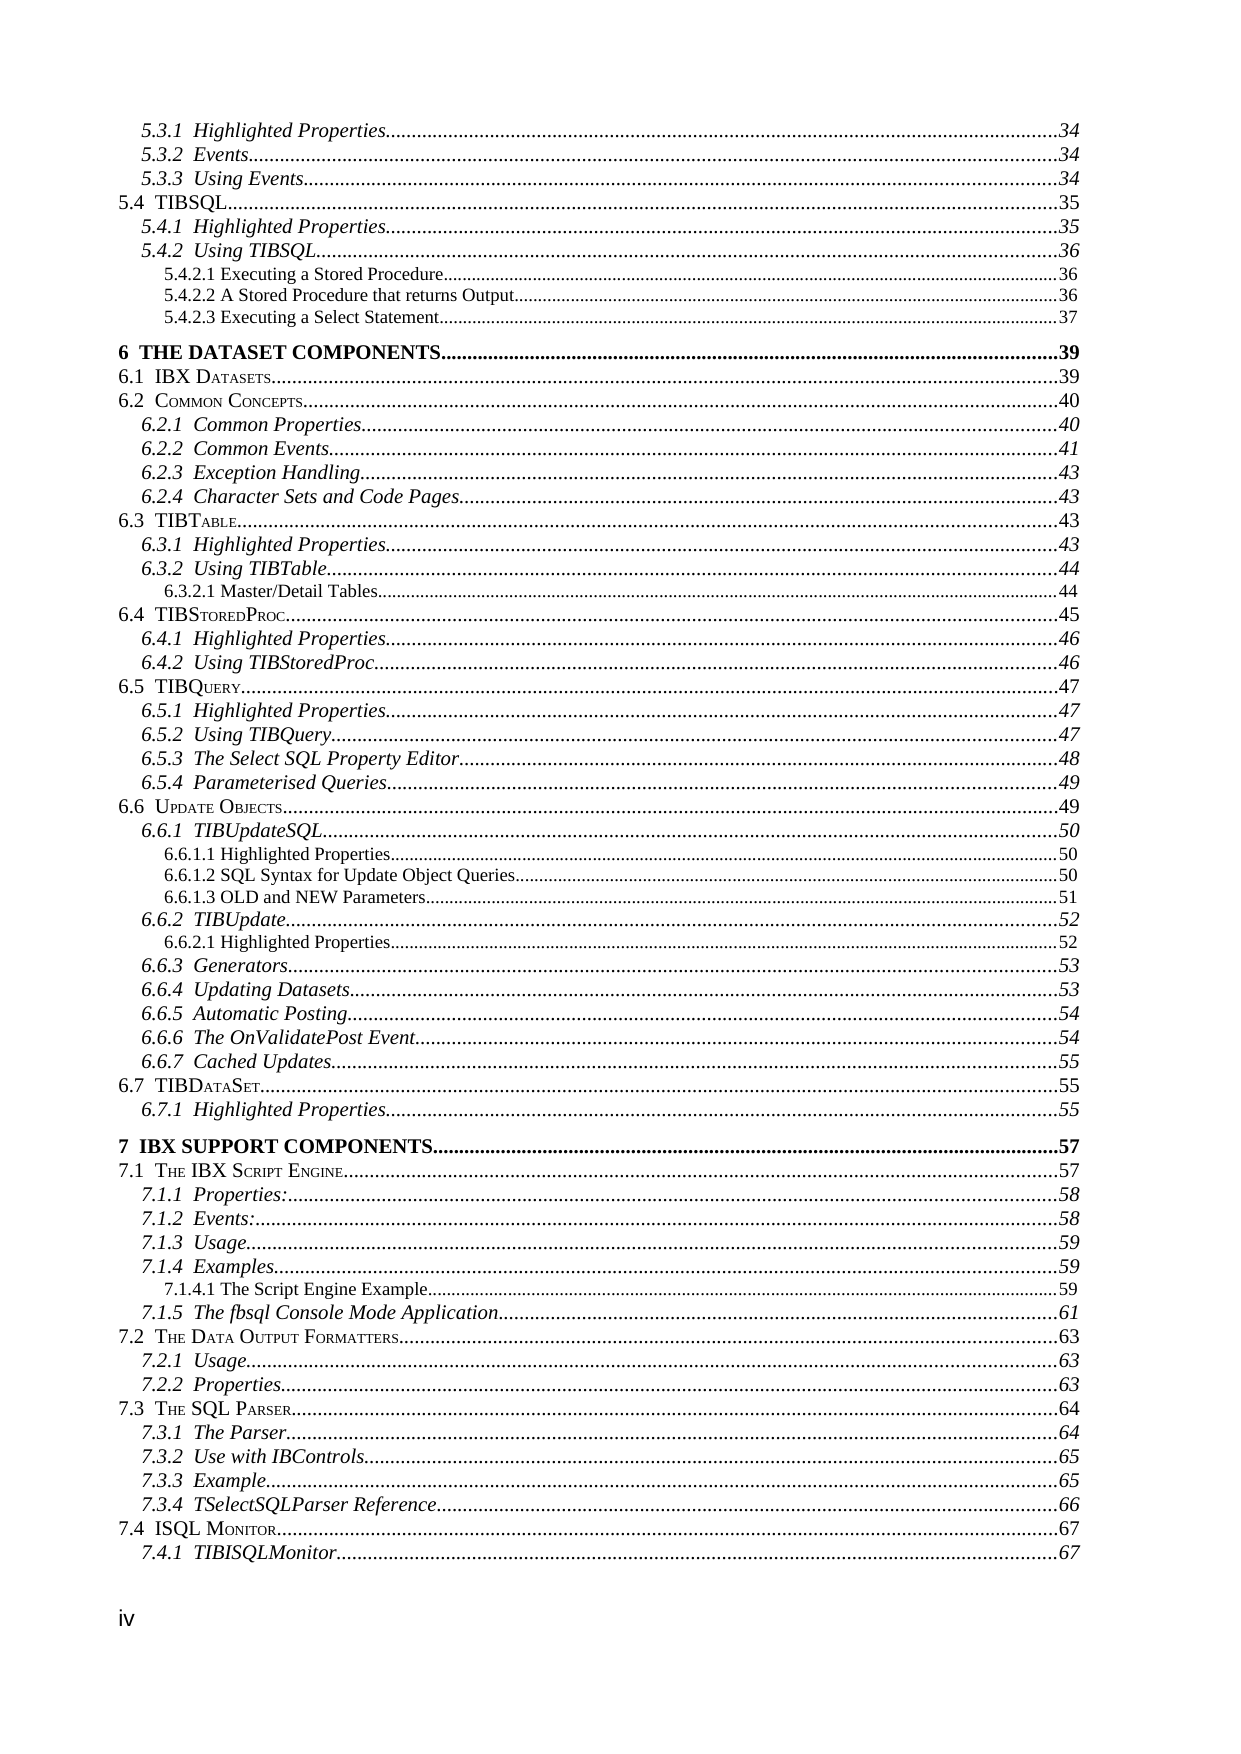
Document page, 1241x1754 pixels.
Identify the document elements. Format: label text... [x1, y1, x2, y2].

text 7.1.3 Usage 59 [141, 1230, 1122, 1254]
text 7.3.4 TSelectSQLParser Reference 66 [141, 1492, 1122, 1516]
text 6 The DataSet Components 39 [118, 340, 1122, 364]
text 6.7 TIBDataSet 55 [118, 1073, 1122, 1097]
text 6.6.6 The OnValidatePost Event 54 [141, 1025, 1122, 1049]
text 6.5.3 The Select SQL Property Editor 48 [141, 746, 1122, 770]
text 6.2.1 Common Properties 40 [141, 412, 1122, 436]
text 6.2.4 Character Sets and Code Pages 43 [141, 484, 1122, 508]
text 6.6.4 Updating Datasets 53 [141, 977, 1122, 1001]
text 6.4 TIBStoredProc 45 [118, 602, 1122, 626]
text 6.6.2.1 Highlighted Properties 52 [164, 931, 1122, 953]
text 7.1.5 The fbsql Console Mode Application 61 [141, 1300, 1122, 1324]
text 6.6.7 Cached Updates 55 [141, 1049, 1122, 1073]
text 7.3.3 Example 65 [141, 1468, 1122, 1492]
text 7.3.1 The Parser 64 [141, 1420, 1122, 1444]
text 6.4.1 Highlighted Properties 46 [141, 626, 1122, 650]
text 6.6.3 Generators 53 [141, 953, 1122, 977]
text 6.5.1 Highlighted Properties 47 [141, 698, 1122, 722]
text 6.6.1 TIBUpdateSQL 50 [141, 818, 1122, 842]
text 7.3 The SQL Parser 64 [118, 1396, 1122, 1420]
text 5.3.1 Highlighted Properties 34 [141, 118, 1122, 142]
text 6.5.4 Parameterised Queries 49 [141, 770, 1122, 794]
text 5.4 TIBSQL 35 [118, 190, 1122, 214]
text 7.1.1 Properties: 58 [141, 1182, 1122, 1206]
text 6.2 Common Concepts 40 [118, 388, 1122, 412]
text 7.2 The Data Output Formatters 63 [118, 1324, 1122, 1348]
text 5.4.1 Highlighted Properties 35 [141, 214, 1122, 238]
text 5.4.2.3 Executing a Select Statement 37 [164, 306, 1122, 327]
text 7.1.2 Events: 58 [141, 1206, 1122, 1230]
text 6.6.1.3 OLD and NEW Parameters 51 [164, 886, 1122, 907]
text 5.4.2.2 A Stored Procedure that returns Output 36 [164, 284, 1122, 306]
text 6.6.5 Automatic Posting 54 [141, 1001, 1122, 1025]
text 7.4 ISQL Monitor 67 [118, 1516, 1122, 1540]
text 7.2.1 Usage 63 [141, 1348, 1122, 1372]
text 6.6 Update Objects 49 [118, 794, 1122, 818]
text 6.6.2 TIBUpdate 52 [141, 907, 1122, 931]
text 6.7.1 Highlighted Properties 55 [141, 1097, 1122, 1121]
text 6.2.2 Common Events 41 [141, 436, 1122, 460]
text 7.2.2 Properties 63 [141, 1372, 1122, 1396]
text 5.3.3 Using Events 34 [141, 166, 1122, 190]
text 5.3.2 Events 34 [141, 142, 1122, 166]
text 5.4.2.1 Executing a Stored Procedure 36 [164, 262, 1122, 284]
text 6.6.1.2 SQL Syntax for Update Object Queries 50 [164, 864, 1122, 886]
text 7.1.4 Examples 59 [141, 1254, 1122, 1278]
text 6.1 IBX Datasets 39 [118, 364, 1122, 388]
text 6.3.1 Highlighted Properties 43 [141, 532, 1122, 556]
text 6.3 TIBTable 43 [118, 508, 1122, 532]
text 6.3.2 Using TIBTable 44 [141, 556, 1122, 580]
text 5.4.2 Using TIBSQL 36 [141, 238, 1122, 262]
text 6.4.2 Using TIBStoredProc 46 [141, 650, 1122, 674]
text 7.1 The IBX Script Engine 57 [118, 1158, 1122, 1182]
text 6.6.1.1 Highlighted Properties 50 [164, 842, 1122, 864]
text 6.5 TIBQuery 47 [118, 674, 1122, 698]
text 7.1.4.1 The Script Engine Example 59 [164, 1278, 1122, 1300]
text 7.4.1 TIBISQLMonitor 67 [141, 1540, 1122, 1564]
text 7.3.2 Use with IBControls 65 [141, 1444, 1122, 1468]
text 6.5.2 Using TIBQuery 47 [141, 722, 1122, 746]
text 7 IBX Support Components 57 [118, 1134, 1122, 1158]
text 6.2.3 Exception Handling 43 [141, 460, 1122, 484]
text 6.3.2.1 Master/Detail Tables 44 [164, 580, 1122, 602]
